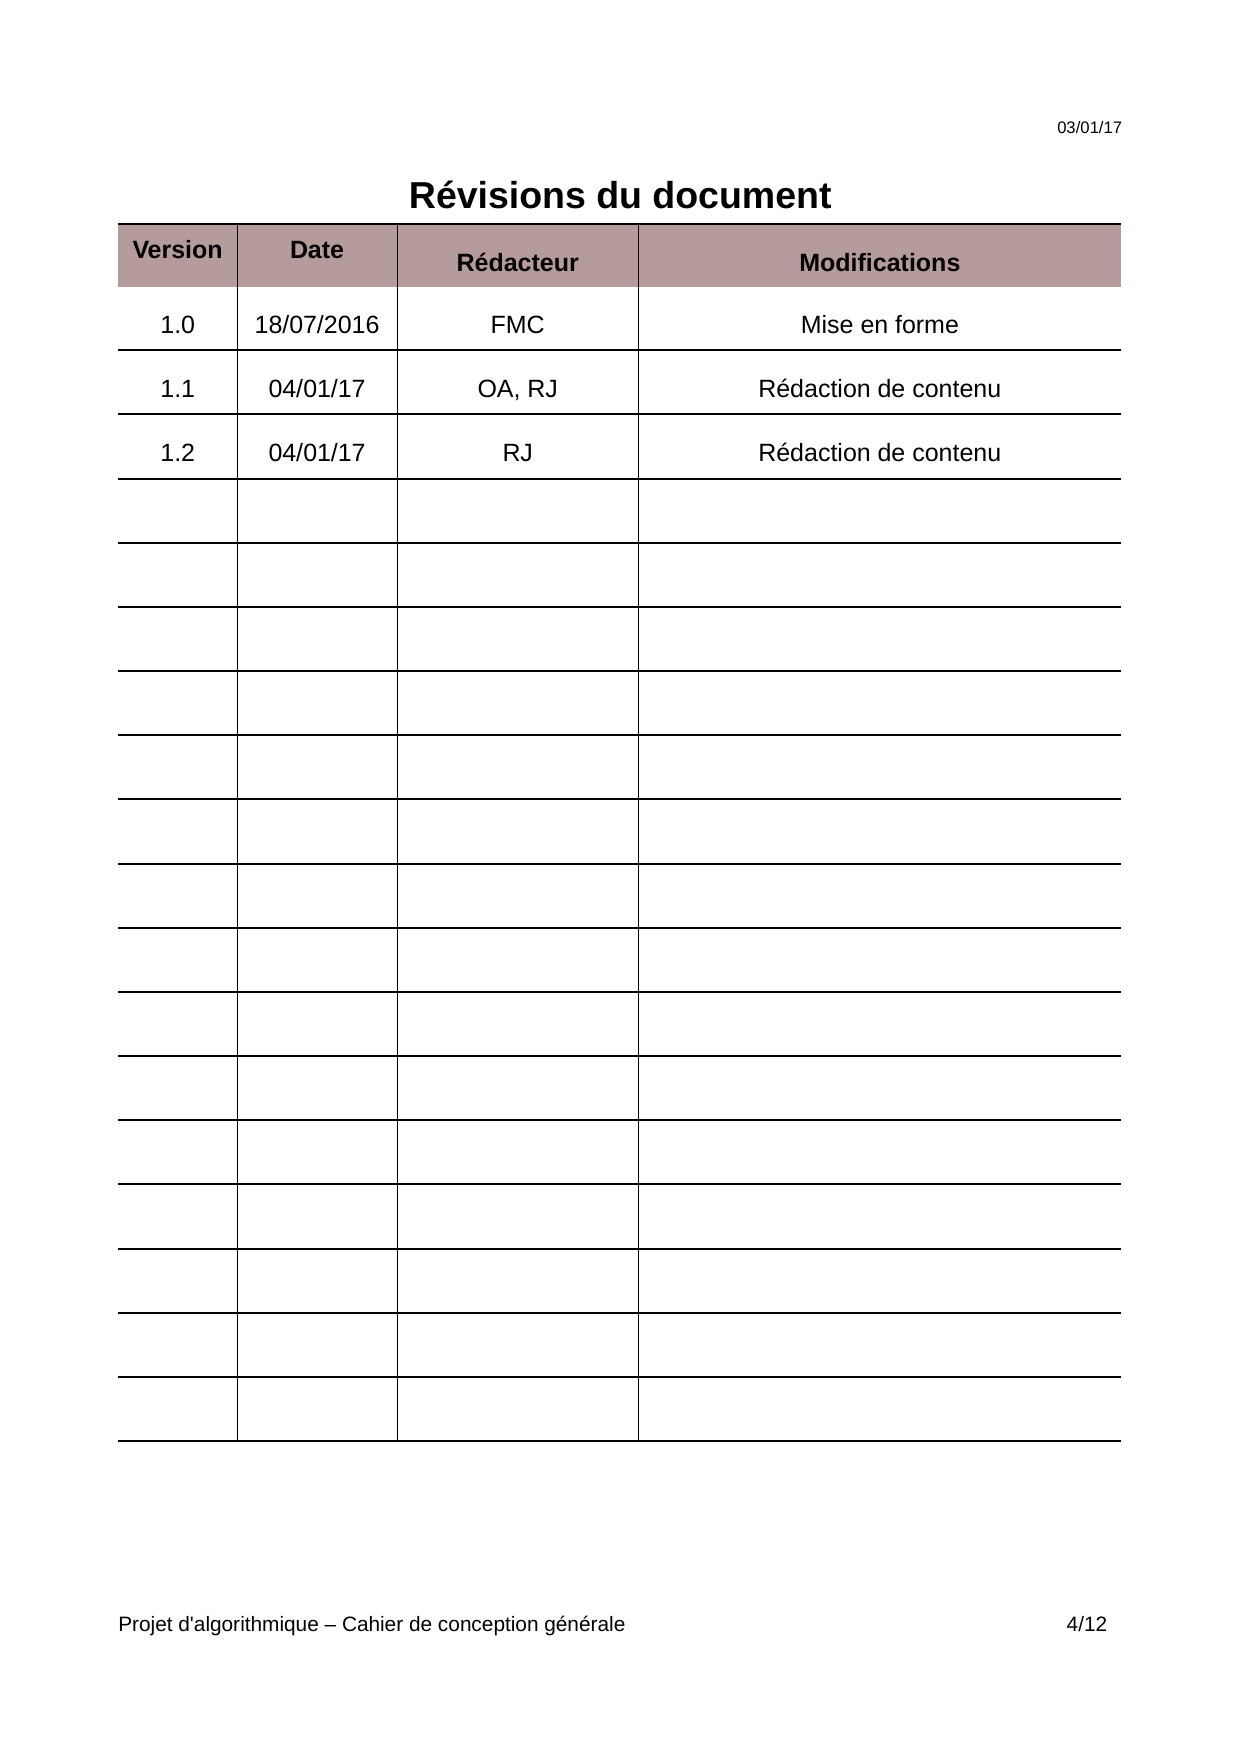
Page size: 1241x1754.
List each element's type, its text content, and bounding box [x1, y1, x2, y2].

table_header Version [118, 225, 237, 287]
table_cell [639, 736, 1121, 798]
table_cell FMC [398, 287, 638, 349]
table_cell [238, 1057, 397, 1119]
table_cell Rédaction de contenu [639, 415, 1121, 477]
table_header Modifications [639, 225, 1121, 287]
table_cell [118, 1057, 237, 1119]
table_cell [639, 544, 1121, 606]
table_cell [398, 672, 638, 734]
table_cell [639, 1057, 1121, 1119]
table_cell 1.1 [118, 351, 237, 413]
table_cell [639, 1314, 1121, 1376]
table_cell [238, 865, 397, 927]
table_cell [238, 1378, 397, 1440]
table_cell [398, 1378, 638, 1440]
table_cell [398, 929, 638, 991]
table_cell [118, 736, 237, 798]
table_cell [118, 672, 237, 734]
table_cell [238, 480, 397, 542]
table_cell [398, 1057, 638, 1119]
table_cell [398, 1185, 638, 1247]
table_cell [118, 1121, 237, 1183]
table_cell [238, 929, 397, 991]
table_cell 1.0 [118, 287, 237, 349]
table_cell 18/07/2016 [238, 287, 397, 349]
table_cell [398, 865, 638, 927]
table_cell 04/01/17 [238, 415, 397, 477]
table_cell [398, 1121, 638, 1183]
table_cell [118, 544, 237, 606]
table_cell [639, 480, 1121, 542]
table_cell [118, 1185, 237, 1247]
table_cell [639, 608, 1121, 670]
table_cell [118, 993, 237, 1055]
table_cell [639, 929, 1121, 991]
table_cell [639, 1185, 1121, 1247]
table_cell [238, 1250, 397, 1312]
table_cell 04/01/17 [238, 351, 397, 413]
table_cell [238, 544, 397, 606]
table_cell [398, 1314, 638, 1376]
table_cell [118, 865, 237, 927]
table_cell [238, 608, 397, 670]
table_cell [639, 800, 1121, 862]
table_cell [398, 1250, 638, 1312]
table_cell [639, 1121, 1121, 1183]
table_header Rédacteur [398, 225, 638, 287]
table_cell [398, 480, 638, 542]
table_cell [118, 608, 237, 670]
table_cell Rédaction de contenu [639, 351, 1121, 413]
table_cell [238, 1121, 397, 1183]
table_cell [238, 672, 397, 734]
table_cell [238, 736, 397, 798]
table_cell RJ [398, 415, 638, 477]
table_cell [118, 1250, 237, 1312]
table_cell OA, RJ [398, 351, 638, 413]
table_cell [118, 1314, 237, 1376]
table_cell [118, 929, 237, 991]
table_cell 1.2 [118, 415, 237, 477]
table_cell [398, 736, 638, 798]
table_cell [639, 1250, 1121, 1312]
table_header Date [238, 225, 397, 287]
table_cell [238, 993, 397, 1055]
table_cell [118, 800, 237, 862]
table_cell [398, 800, 638, 862]
table_cell [238, 1314, 397, 1376]
table_cell [639, 865, 1121, 927]
table_cell [639, 1378, 1121, 1440]
table_cell [398, 544, 638, 606]
table_cell [639, 993, 1121, 1055]
table_cell [238, 800, 397, 862]
table_cell Mise en forme [639, 287, 1121, 349]
table_cell [238, 1185, 397, 1247]
table_cell [639, 672, 1121, 734]
table_cell [398, 993, 638, 1055]
table_cell [398, 608, 638, 670]
text Révisions du document [118, 173, 1122, 216]
table_cell [118, 1378, 237, 1440]
table_cell [118, 480, 237, 542]
